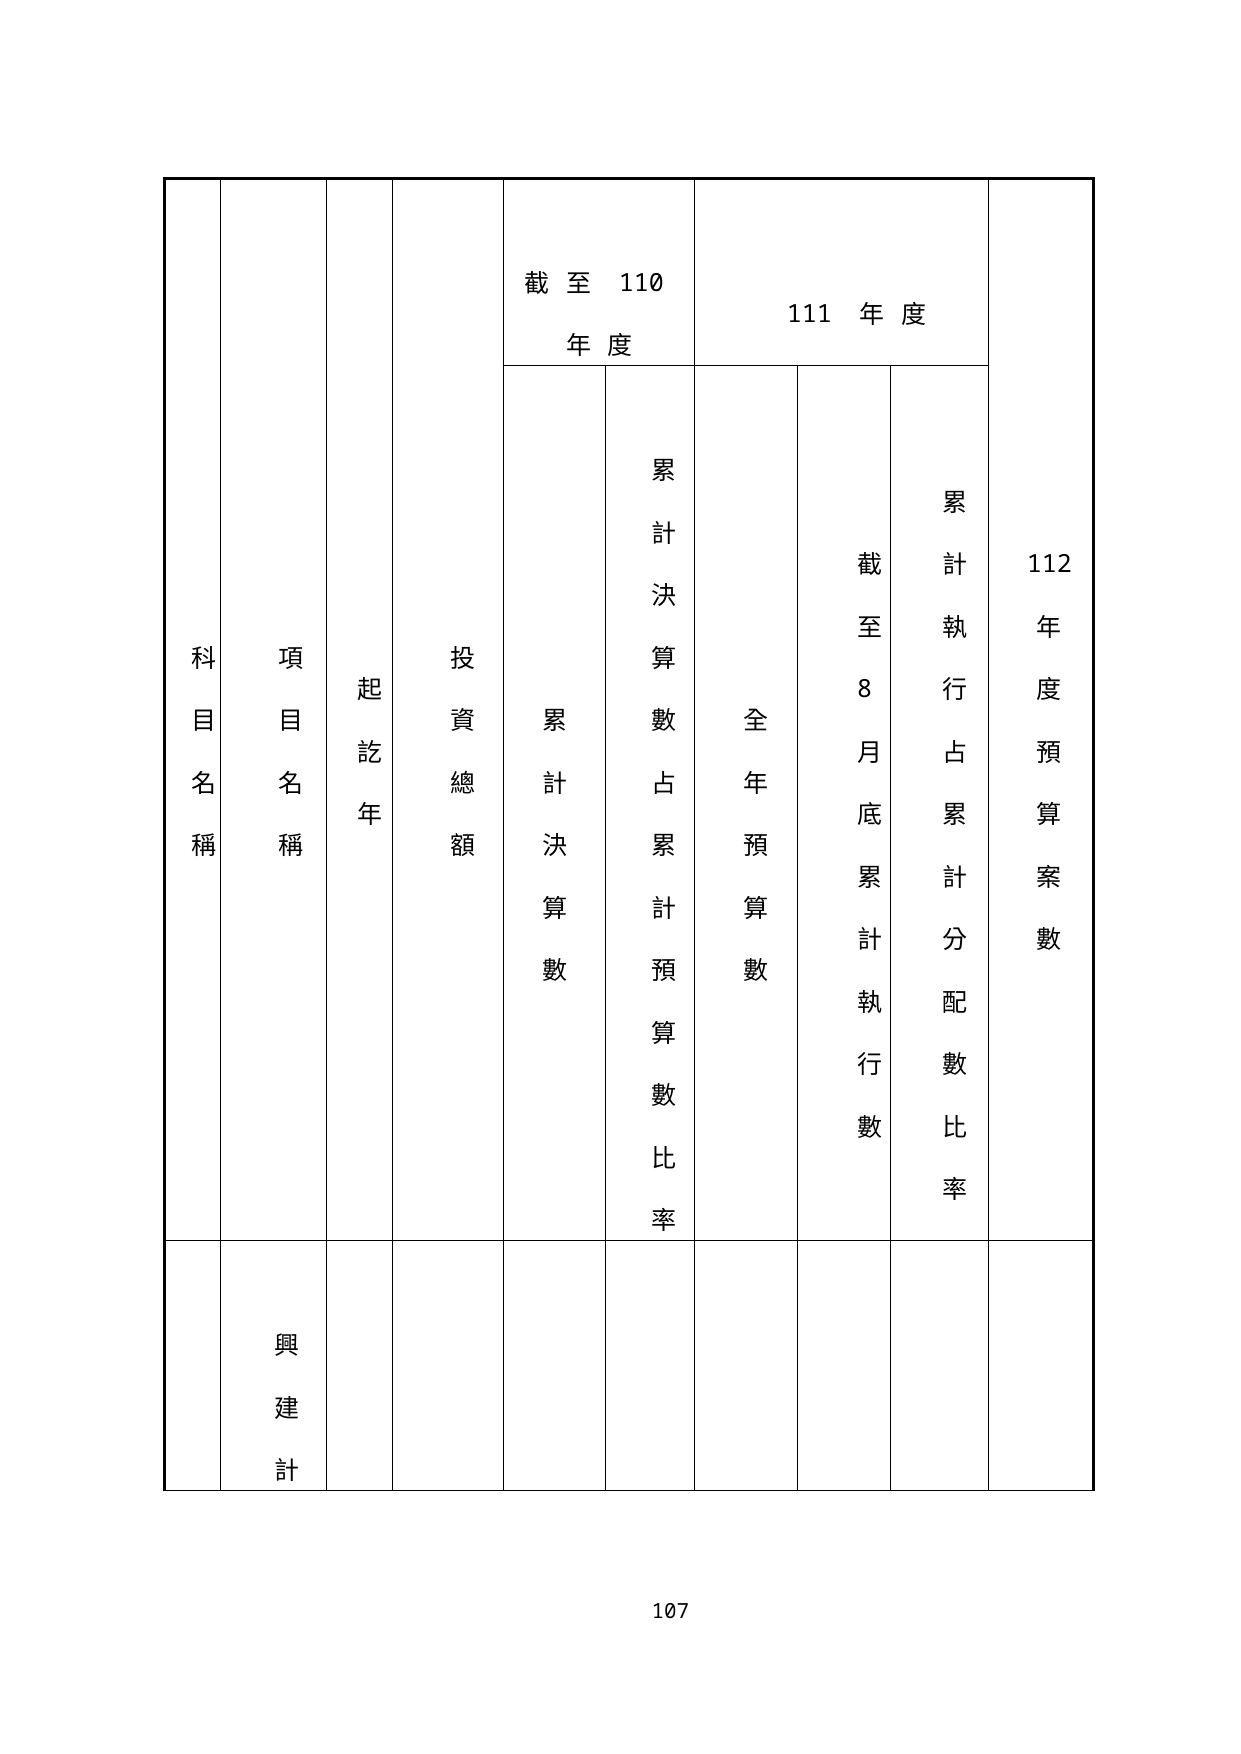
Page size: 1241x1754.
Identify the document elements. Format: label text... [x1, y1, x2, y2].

table_cell [504, 1241, 605, 1490]
table_cell - [606, 1241, 694, 1490]
table_cell 全年預算數 [695, 366, 797, 1240]
table_cell [393, 1241, 503, 1490]
table_header 項目名稱 [221, 180, 326, 1240]
table_cell [695, 1241, 797, 1490]
table_cell 累計執行占累計分配數比率 [891, 366, 988, 1240]
table_header 112年度預算案數 [989, 180, 1092, 1240]
table_cell 累計決算數 [504, 366, 605, 1240]
table_header 投資總額 [393, 180, 503, 1240]
table_header 科目名稱 [166, 180, 220, 1240]
table_cell 截至8月底累計執行數 [798, 366, 890, 1240]
table_cell 累計決算數占累計預算數比率 [606, 366, 694, 1240]
table_cell [166, 1241, 220, 1490]
table_header 起訖年 [327, 180, 392, 1240]
table_header 截至110年度 [504, 180, 694, 365]
table_cell 興建計 [221, 1241, 326, 1490]
table_cell [891, 1241, 988, 1490]
table_cell [798, 1241, 890, 1490]
table_cell [327, 1241, 392, 1490]
table_header 111年度 [695, 180, 988, 365]
table_cell [989, 1241, 1092, 1490]
